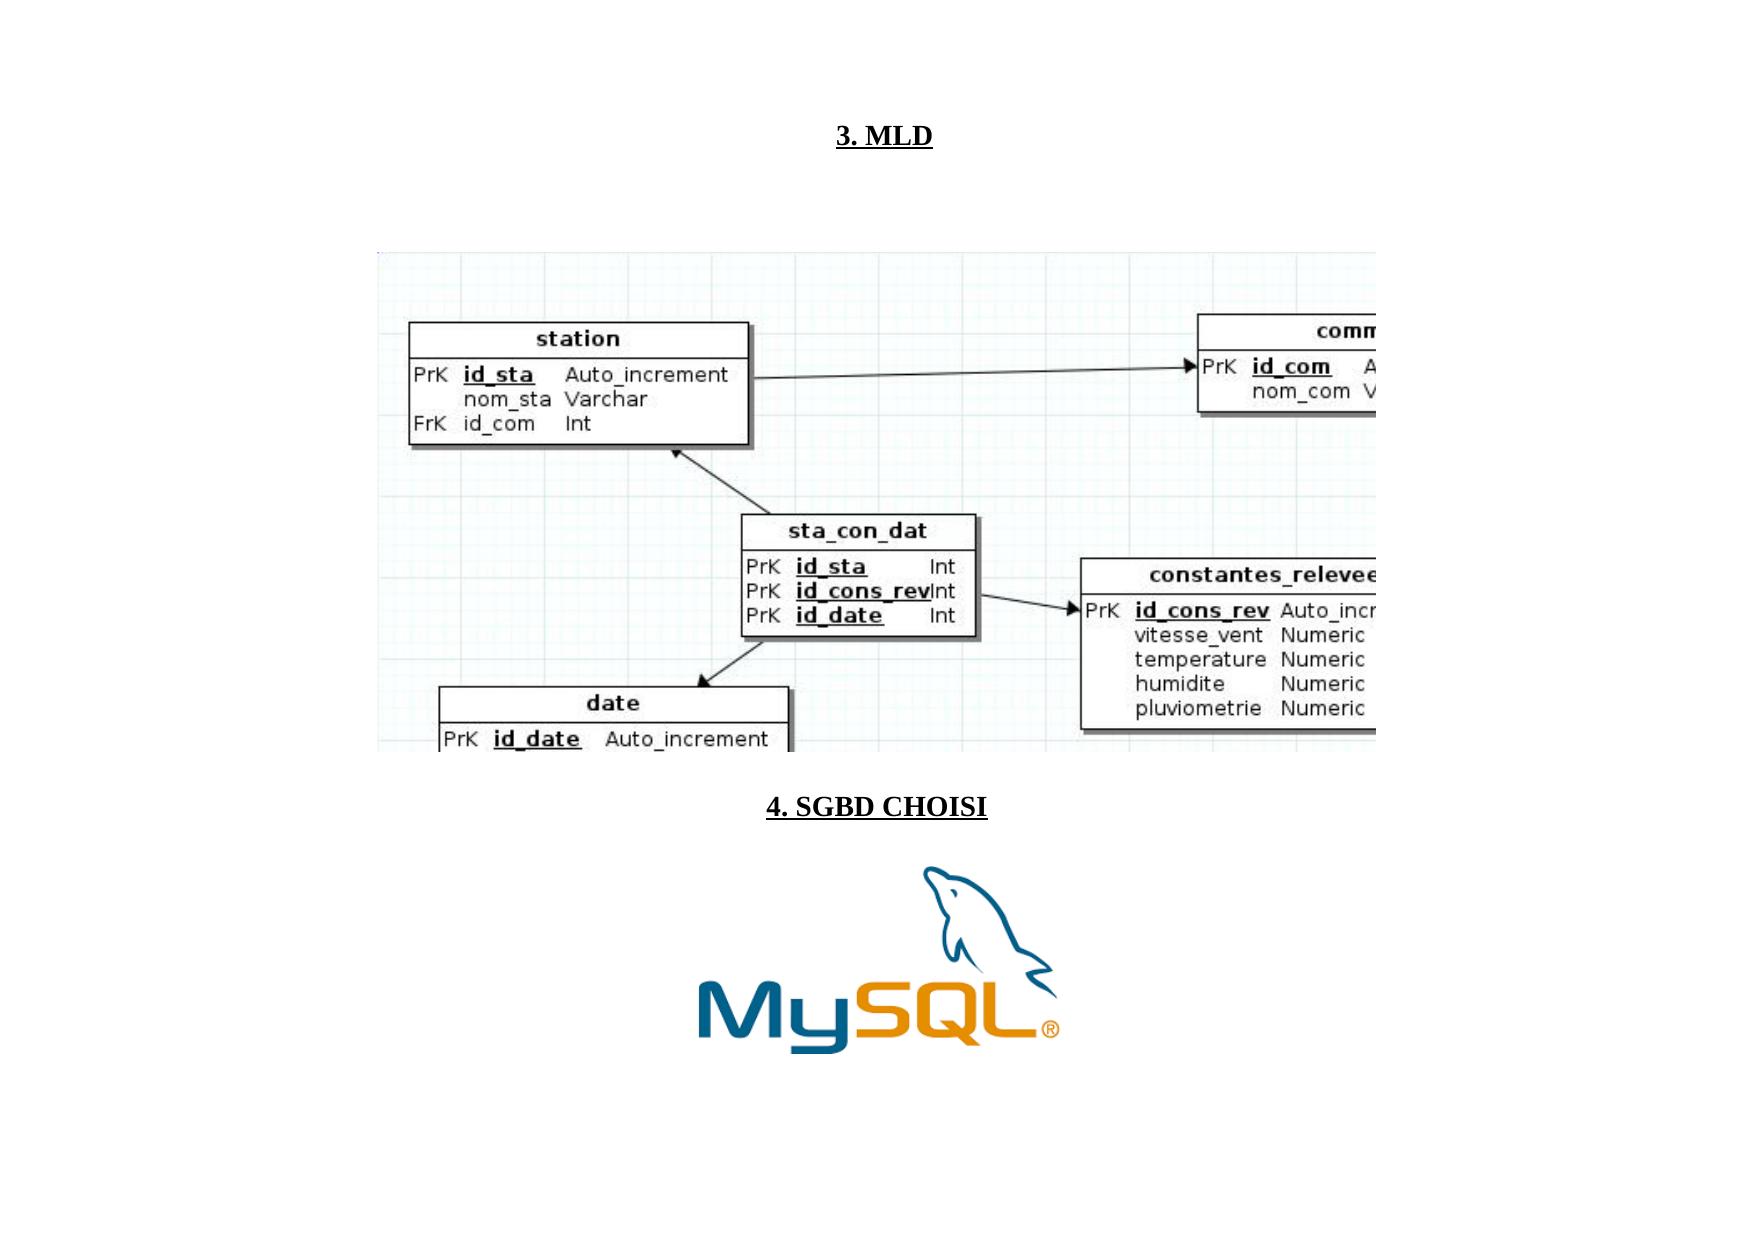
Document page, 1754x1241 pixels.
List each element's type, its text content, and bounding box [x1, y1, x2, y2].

text 4. SGBD CHOISI [118, 789, 1635, 822]
picture [698, 866, 1060, 1054]
text 3. MLD [133, 118, 1635, 152]
picture [377, 252, 1376, 752]
